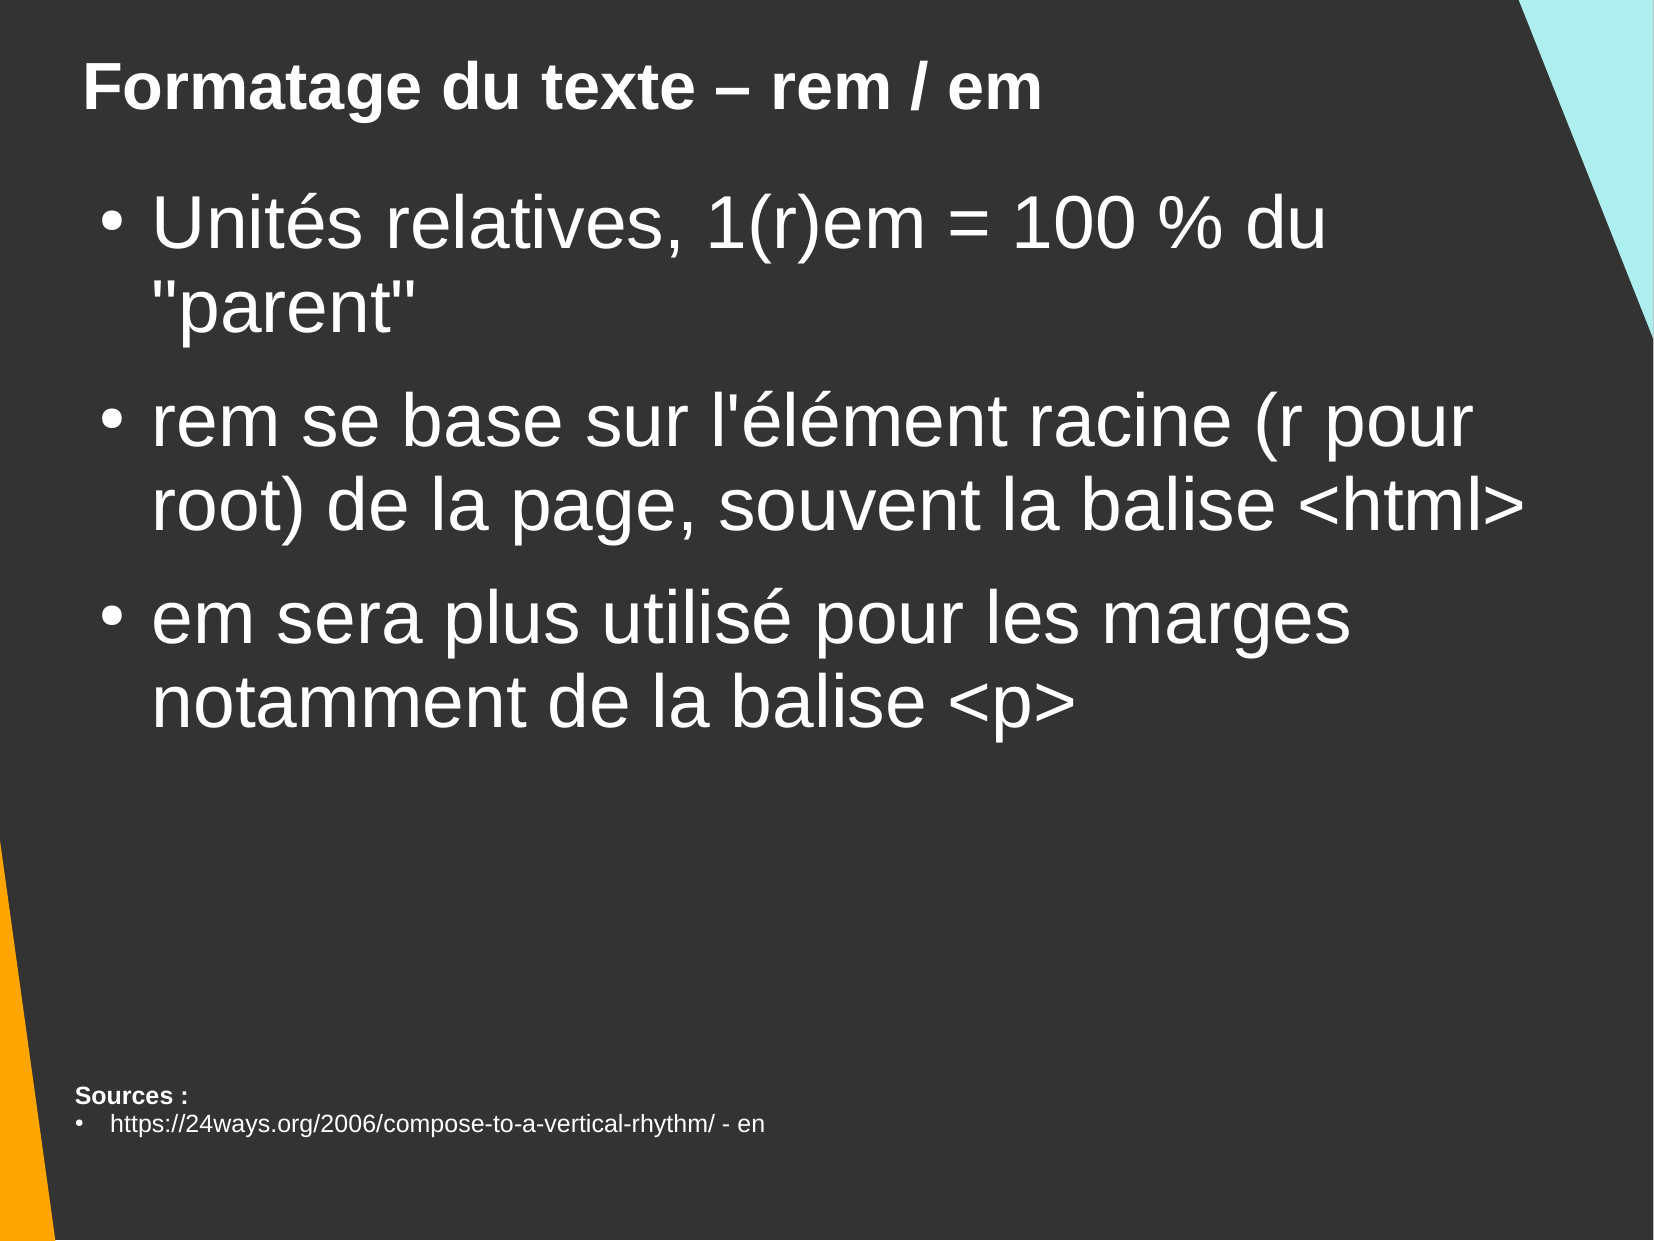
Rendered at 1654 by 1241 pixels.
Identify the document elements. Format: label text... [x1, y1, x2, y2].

title Formatage du texte – rem / em [82, 49, 1571, 152]
text_box [0, 840, 56, 1241]
text_box [1518, 0, 1654, 341]
text_box Sources : https://24ways.org/2006/compose-to-a-vertical-rhythm/ - en [60, 1074, 1546, 1241]
list Unités relatives, 1(r)em = 100 % du "parent" rem se base sur l'élément racine (r pour root) de la page, souvent la balise <html> em sera plus utilisé pour les marges notamment de la balise <p> [80, 180, 1605, 827]
